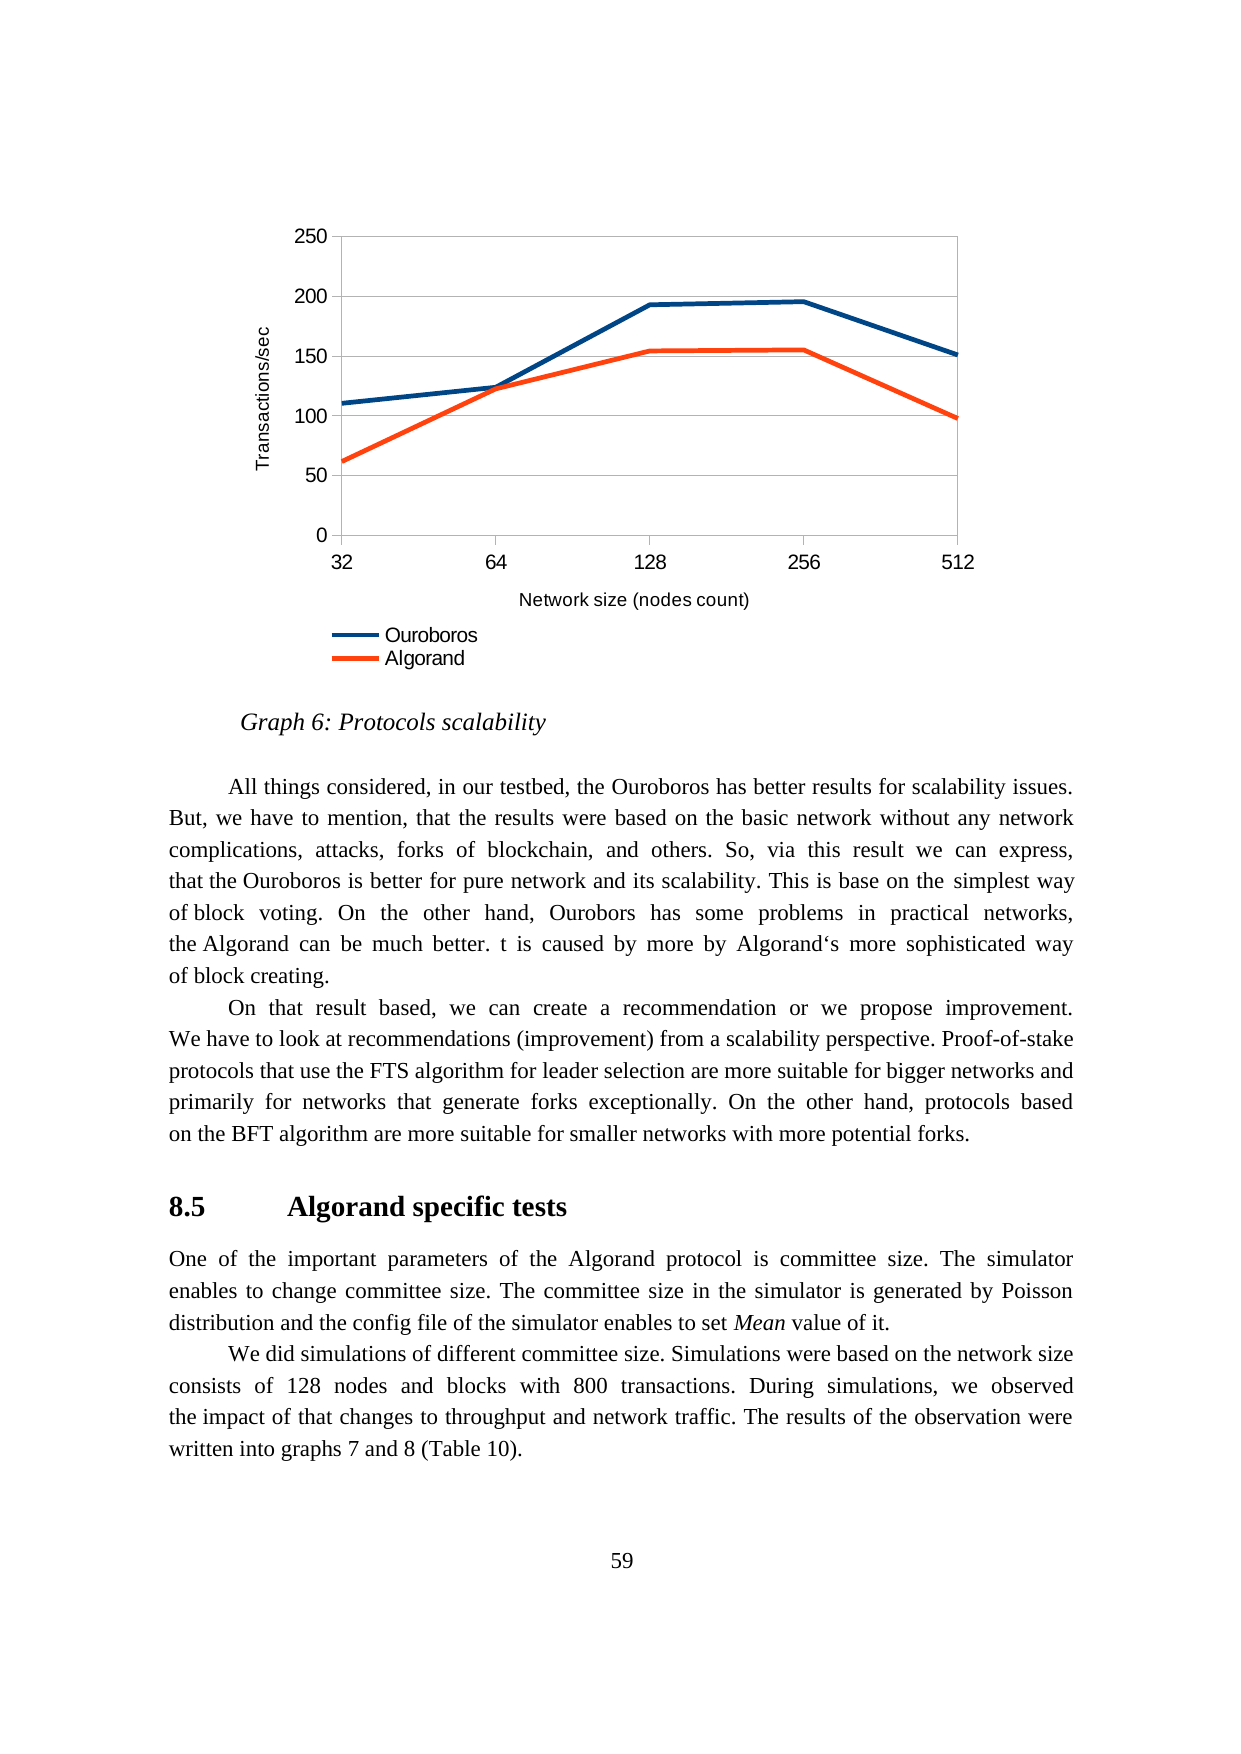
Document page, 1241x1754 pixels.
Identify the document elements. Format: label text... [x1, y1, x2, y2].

subtitle Algorand specific tests [169, 1189, 1075, 1222]
text One of the important parameters of the Algorand protocol is committee size. The simulator enables to change committee size. The committee size in the simulator is generated by Poisson distribution and the config file of the simulator enables to set Mean value of it. [169, 1246, 1075, 1335]
text Graph 6: Protocols scalability [240, 693, 1004, 736]
text On that result based, we can create a recommendation or we propose improvement. We have to look at recommendations (improvement) from a scalability perspective. Proof-of-stake protocols that use the FTS algorithm for leader selection are more suitable for bigger networks and primarily for networks that generate forks exceptionally. On the other hand, protocols based on the BFT algorithm are more suitable for smaller networks with more potential forks. [169, 994, 1075, 1146]
text We did simulations of different committee size. Simulations were based on the network size consists of 128 nodes and blocks with 800 transactions. During simulations, we observed the impact of that changes to throughput and network traffic. The results of the observation were written into graphs 7 and 8 (Table 10). [169, 1340, 1075, 1461]
text All things considered, in our testbed, the Ouroboros has better results for scalability issues. But, we have to mention, that the results were based on the basic network without any network complications, attacks, forks of blockchain, and others. So, via this result we can express, that the Ouroboros is better for pure network and its scalability. This is base on the simplest way of block voting. On the other hand, Ourobors has some problems in practical networks, the Algorand can be much better. t is caused by more by Algorand‘s more sophisticated way of block creating. [169, 773, 1075, 988]
